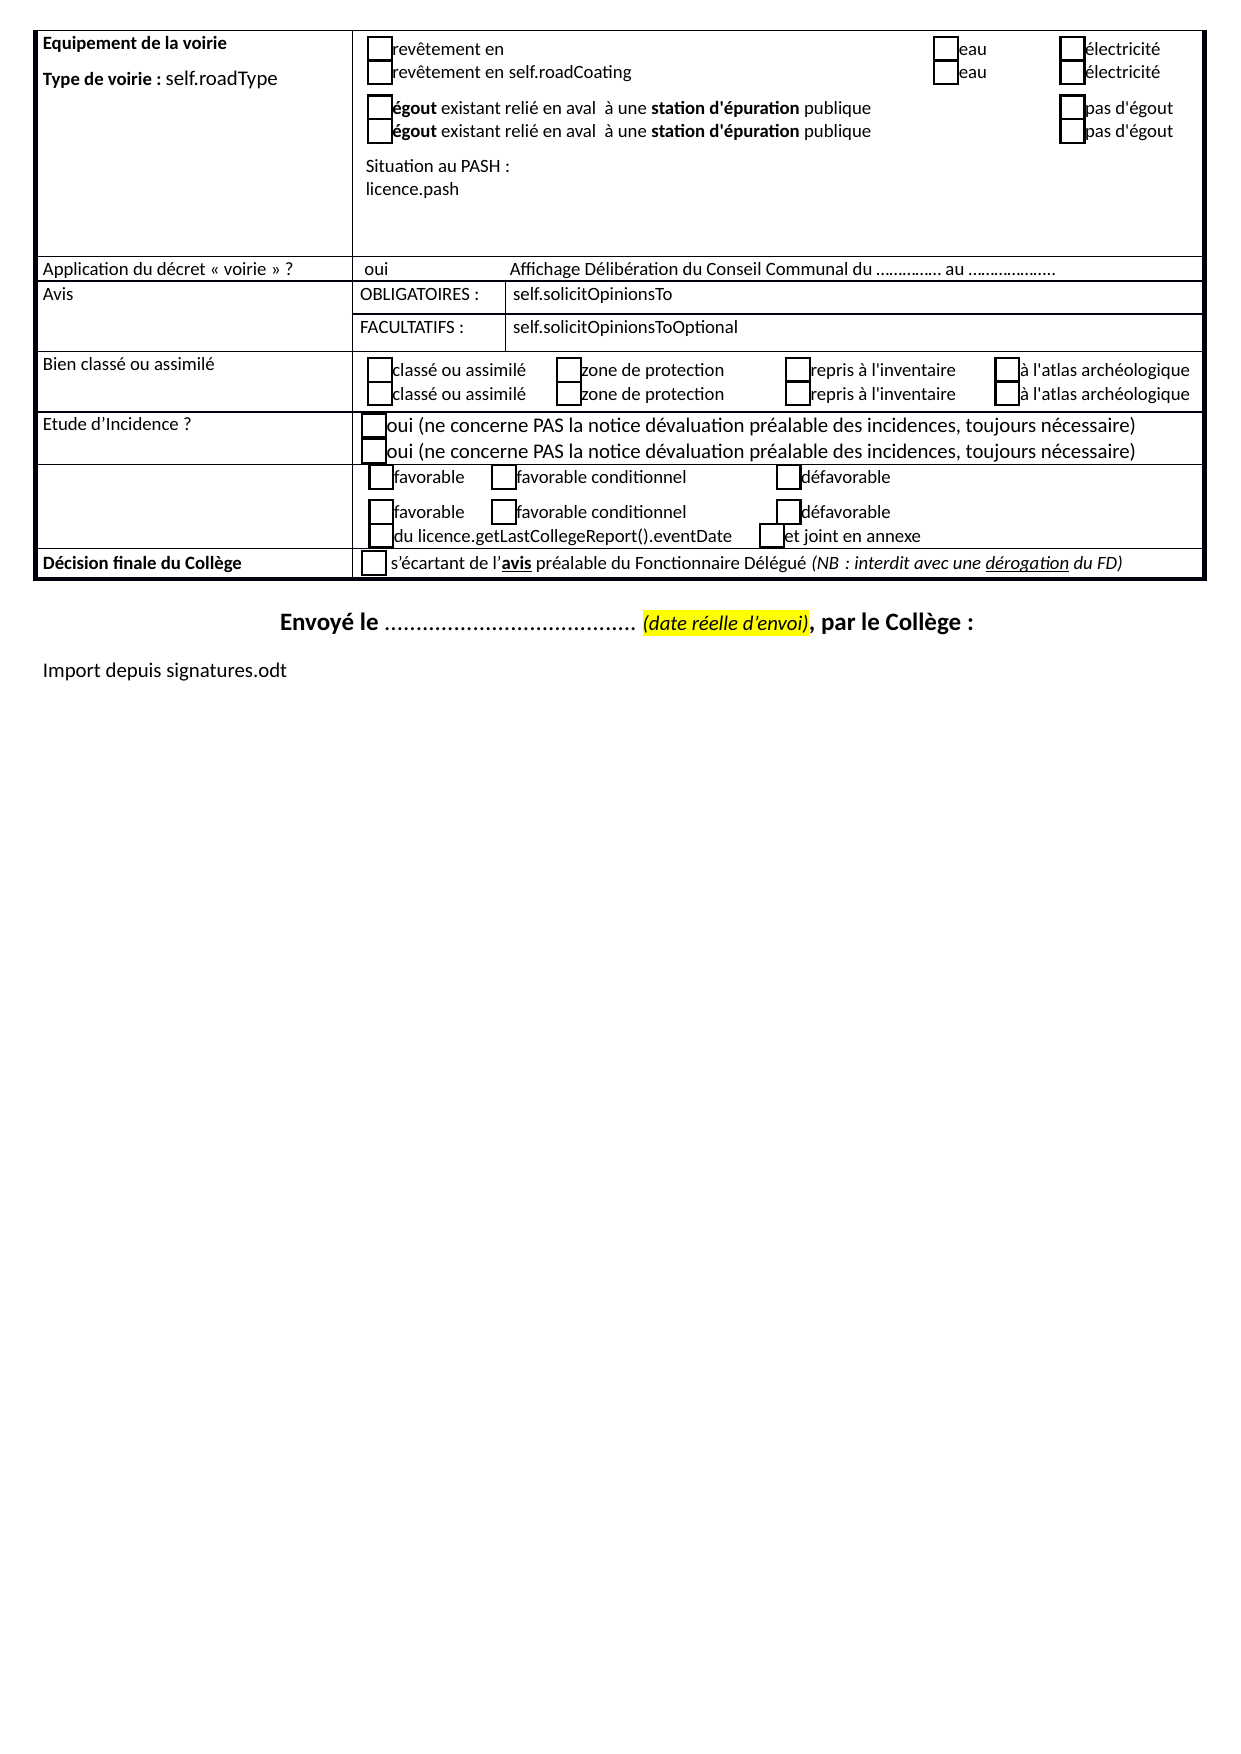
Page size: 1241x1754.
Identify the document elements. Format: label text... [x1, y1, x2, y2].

table_header repris à l'inventaire repris à l'inventaire [778, 352, 987, 411]
table_header revêtement en revêtement en self.roadCoating [360, 31, 926, 90]
table_cell [353, 352, 360, 411]
table_cell oui Affichage Délibération du Conseil Communal du …………… au ……………….. [353, 257, 1202, 280]
table_cell [1197, 465, 1202, 547]
table_header eau eau [926, 31, 1053, 90]
table_header électricité électricité [1053, 31, 1197, 90]
table_cell [353, 31, 1202, 256]
table_cell Avis [38, 282, 352, 351]
table_header défavorable défavorable [767, 465, 1197, 524]
table_cell égout existant relié en aval à une station d'épuration publique égout existant relié en aval à une station d'épuration publique [360, 90, 1053, 148]
table_cell du licence.getLastCollegeReport().eventDate [394, 524, 758, 547]
table_cell self.solicitOpinionsToOptional [506, 315, 1202, 351]
table_cell pas d'égout pas d'égout [1053, 90, 1197, 148]
table_cell [38, 465, 352, 547]
table_header classé ou assimilé classé ou assimilé [360, 352, 549, 411]
table_cell [1197, 352, 1202, 411]
table_header à l'atlas archéologique à l'atlas archéologique [988, 352, 1197, 411]
table_cell s’écartant de l’avis préalable du Fonctionnaire Délégué (NB : interdit avec une dérogation du FD) [353, 549, 1202, 577]
table_cell self.solicitOpinionsTo [506, 282, 1202, 313]
table_header zone de protection zone de protection [549, 352, 778, 411]
table_cell Décision finale du Collège [38, 549, 352, 577]
table_cell oui (ne concerne PAS la notice dévaluation préalable des incidences, toujours nécessaire) oui (ne concerne PAS la notice dévaluation préalable des incidences, toujours nécessaire) [387, 413, 1202, 463]
table_cell Equipement de la voirie Type de voirie : self.roadType [38, 31, 352, 256]
table_header favorable favorable [360, 465, 482, 524]
table_cell Application du décret « voirie » ? [38, 257, 352, 280]
table_header favorable conditionnel favorable conditionnel [482, 465, 767, 524]
text Import depuis signatures.odt [43, 657, 1211, 683]
table_cell Bien classé ou assimilé [38, 352, 352, 411]
table_cell [353, 465, 360, 547]
table_cell Etude d’Incidence ? [38, 413, 352, 463]
table_cell Situation au PASH : licence.pash [360, 149, 1197, 206]
text Envoyé le ........................................ (date réelle d’envoi), par le Collège : [43, 606, 1211, 637]
table_cell FACULTATIFS : [353, 315, 505, 351]
table_cell OBLIGATOIRES : [353, 282, 505, 313]
table_cell et joint en annexe [785, 524, 1197, 547]
